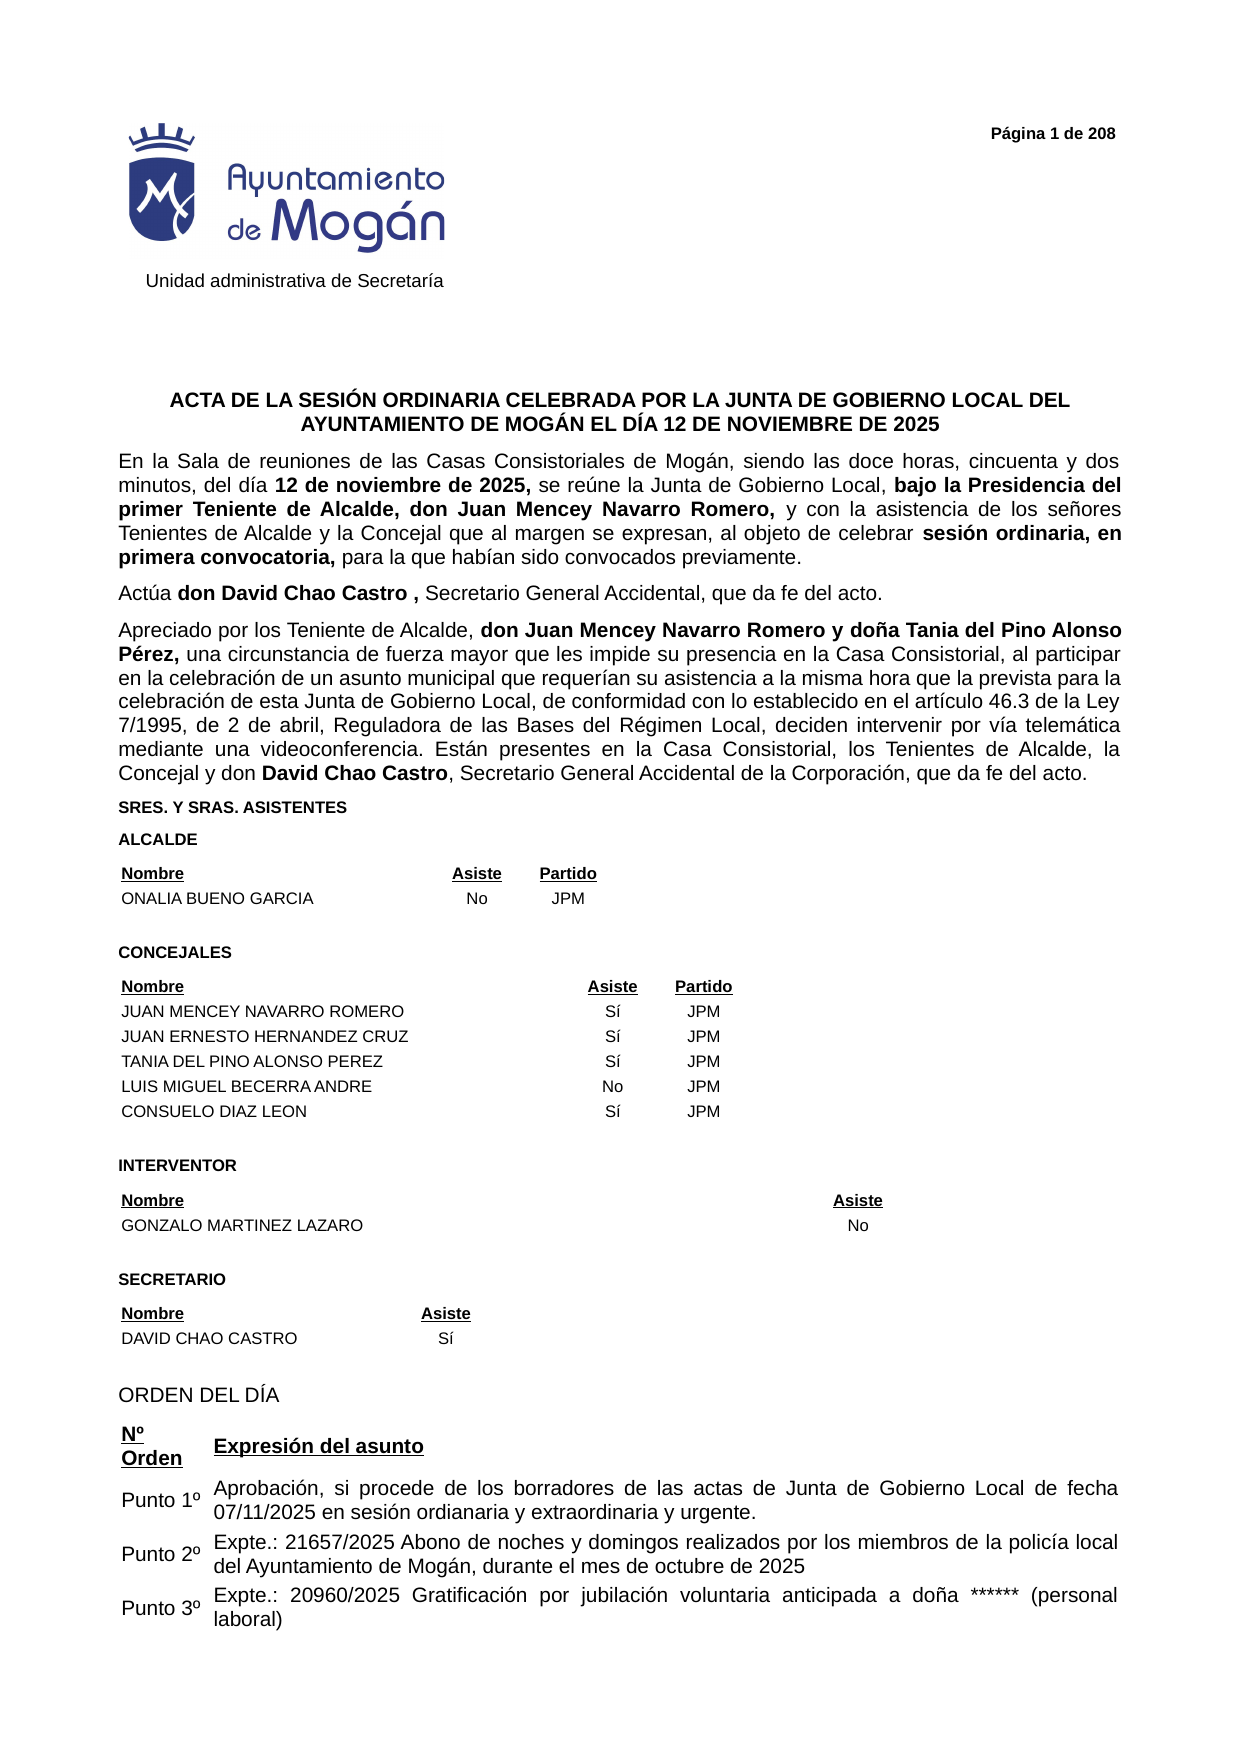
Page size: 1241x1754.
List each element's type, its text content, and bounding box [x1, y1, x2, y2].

table_header Partido [517, 861, 619, 886]
table_cell Sí [572, 1024, 653, 1049]
table_cell LUIS MIGUEL BECERRA ANDRE [118, 1074, 572, 1099]
table_cell Sí [572, 1099, 653, 1124]
table_cell JPM [653, 1099, 754, 1124]
table_header Asiste [405, 1301, 486, 1326]
table_header Asiste [437, 861, 517, 886]
table_cell JPM [653, 1074, 754, 1099]
text ACTA DE LA SESIÓN ORDINARIA CELEBRADA POR LA JUNTA DE GOBIERNO LOCAL DEL AYUNTAMIENTO DE MOGÁN EL DÍA 12 DE NOVIEMBRE DE 2025 [118, 388, 1122, 436]
table_cell Expte.: 21657/2025 Abono de noches y domingos realizados por los miembros de la policía local del Ayuntamiento de Mogán, durante el mes de octubre de 2025 [210, 1527, 1122, 1580]
text ALCALDE [118, 829, 1122, 848]
table_header Expresión del asunto [210, 1419, 1122, 1473]
table_cell JPM [653, 1049, 754, 1074]
table_header Nombre [118, 861, 437, 886]
table_cell Sí [405, 1326, 486, 1351]
table_cell Punto 1º [118, 1473, 210, 1527]
table_cell TANIA DEL PINO ALONSO PEREZ [118, 1049, 572, 1074]
text SECRETARIO [118, 1269, 1122, 1288]
text Actúa don David Chao Castro , Secretario General Accidental, que da fe del acto. [118, 581, 1122, 605]
table_cell No [572, 1074, 653, 1099]
table_cell [486, 1326, 588, 1351]
table_cell Sí [572, 999, 653, 1024]
table_cell No [814, 1213, 901, 1238]
table_header Nombre [118, 974, 572, 999]
text SRES. Y SRAS. ASISTENTES [118, 798, 1122, 817]
table_cell JUAN ERNESTO HERNANDEZ CRUZ [118, 1024, 572, 1049]
table_header Asiste [572, 974, 653, 999]
text En la Sala de reuniones de las Casas Consistoriales de Mogán, siendo las doce horas, cincuenta y dos minutos, del día 12 de noviembre de 2025, se reúne la Junta de Gobierno Local, bajo la Presidencia del primer Teniente de Alcalde, don Juan Mencey Navarro Romero, y con la asistencia de los señores Tenientes de Alcalde y la Concejal que al margen se expresan, al objeto de celebrar sesión ordinaria, en primera convocatoria, para la que habían sido convocados previamente. [118, 449, 1122, 568]
text INTERVENTOR [118, 1156, 1122, 1175]
table_cell JPM [653, 1024, 754, 1049]
picture [128, 123, 445, 259]
table_cell Punto 2º [118, 1527, 210, 1580]
table_cell ONALIA BUENO GARCIA [118, 886, 437, 911]
table_header Nombre [118, 1301, 405, 1326]
table_header Asiste [814, 1188, 901, 1213]
table_cell Punto 3º [118, 1580, 210, 1634]
table_header Nombre [118, 1188, 814, 1213]
table_cell CONSUELO DIAZ LEON [118, 1099, 572, 1124]
table_cell Aprobación, si procede de los borradores de las actas de Junta de Gobierno Local de fecha 07/11/2025 en sesión ordianaria y extraordinaria y urgente. [210, 1473, 1122, 1527]
table_cell GONZALO MARTINEZ LAZARO [118, 1213, 814, 1238]
table_cell JUAN MENCEY NAVARRO ROMERO [118, 999, 572, 1024]
table_cell Expte.: 20960/2025 Gratificación por jubilación voluntaria anticipada a doña ****** (personal laboral) [210, 1580, 1122, 1634]
table_header Nº Orden [118, 1419, 210, 1473]
table_cell JPM [653, 999, 754, 1024]
text Apreciado por los Teniente de Alcalde, don Juan Mencey Navarro Romero y doña Tania del Pino Alonso Pérez, una circunstancia de fuerza mayor que les impide su presencia en la Casa Consistorial, al participar en la celebración de un asunto municipal que requerían su asistencia a la misma hora que la prevista para la celebración de esta Junta de Gobierno Local, de conformidad con lo establecido en el artículo 46.3 de la Ley 7/1995, de 2 de abril, Reguladora de las Bases del Régimen Local, deciden intervenir por vía telemática mediante una videoconferencia. Están presentes en la Casa Consistorial, los Tenientes de Alcalde, la Concejal y don David Chao Castro, Secretario General Accidental de la Corporación, que da fe del acto. [118, 617, 1122, 785]
table_header Partido [486, 1301, 588, 1326]
text ORDEN DEL DÍA [118, 1383, 1122, 1407]
table_header Partido [901, 1188, 988, 1213]
table_cell [901, 1213, 988, 1238]
table_cell No [437, 886, 517, 911]
table_cell DAVID CHAO CASTRO [118, 1326, 405, 1351]
table_cell Sí [572, 1049, 653, 1074]
table_header Partido [653, 974, 754, 999]
table_cell JPM [517, 886, 619, 911]
text CONCEJALES [118, 943, 1122, 962]
